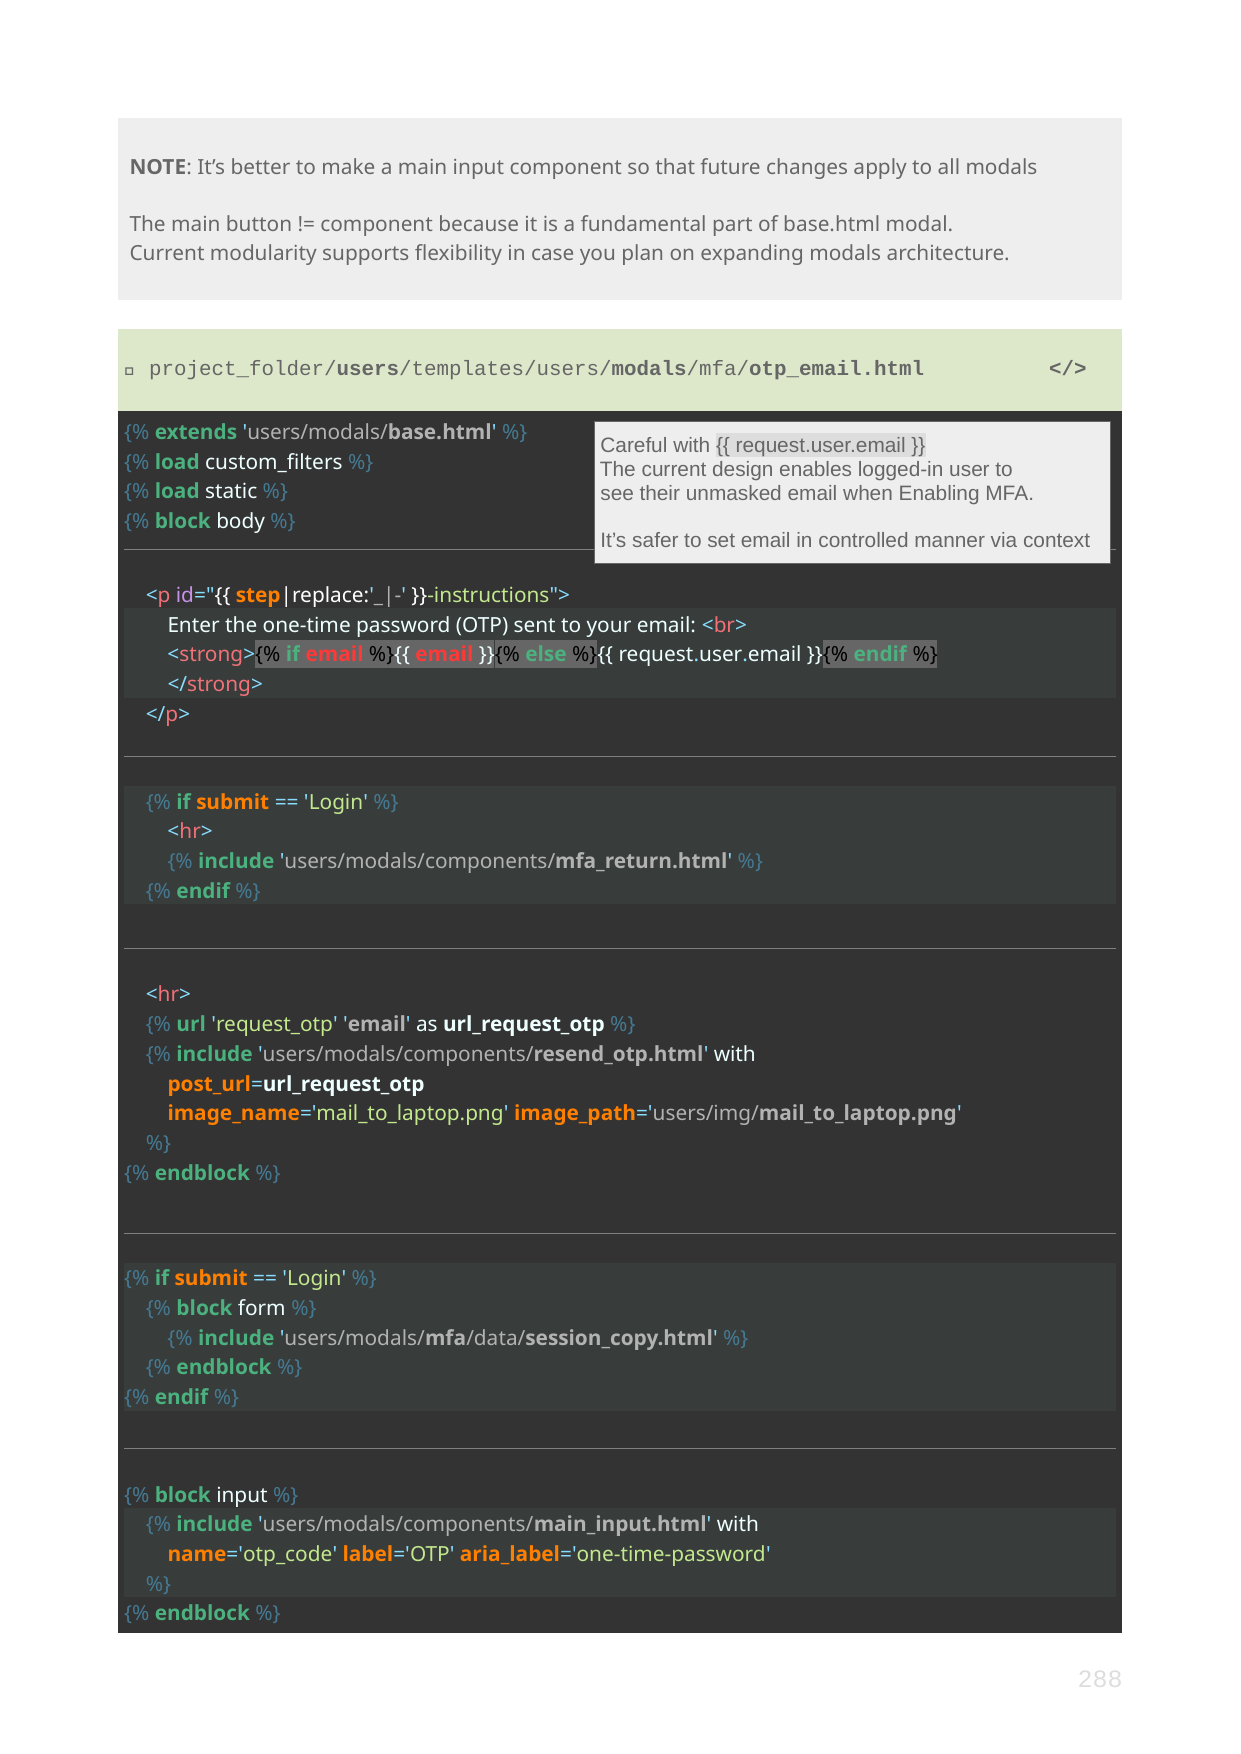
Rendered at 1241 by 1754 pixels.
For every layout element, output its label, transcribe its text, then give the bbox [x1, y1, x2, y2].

table_header 📝 project_folder/users/templates/users/modals/mfa/otp_email.html </> [118, 329, 1122, 411]
table_cell NOTE: It’s better to make a main input component so that future changes apply to all modals The main button != component because it is a fundamental part of base.html modal. Current modularity supports flexibility in case you plan on expanding modals architecture. [118, 118, 1122, 300]
table_cell {% extends 'users/modals/base.html' %} {% load custom_filters %} {% load static %} {% block body %} <p id="{{ step|replace:'_|-' }}-instructions"> Enter the one-time password (OTP) sent to your email: <br> <strong>{% if email %}{{ email }}{% else %}{{ request.user.email }}{% endif %} </strong> </p> {% if submit == 'Login' %} <hr> {% include 'users/modals/components/mfa_return.html' %} {% endif %} <hr> {% url 'request_otp' 'email' as url_request_otp %} {% include 'users/modals/components/resend_otp.html' with post_url=url_request_otp image_name='mail_to_laptop.png' image_path='users/img/mail_to_laptop.png' %} {% endblock %} {% if submit == 'Login' %} {% block form %} {% include 'users/modals/mfa/data/session_copy.html' %} {% endblock %} {% endif %} {% block input %} {% include 'users/modals/components/main_input.html' with name='otp_code' label='OTP' aria_label='one-time-password' %} {% endblock %} [118, 411, 1122, 1633]
